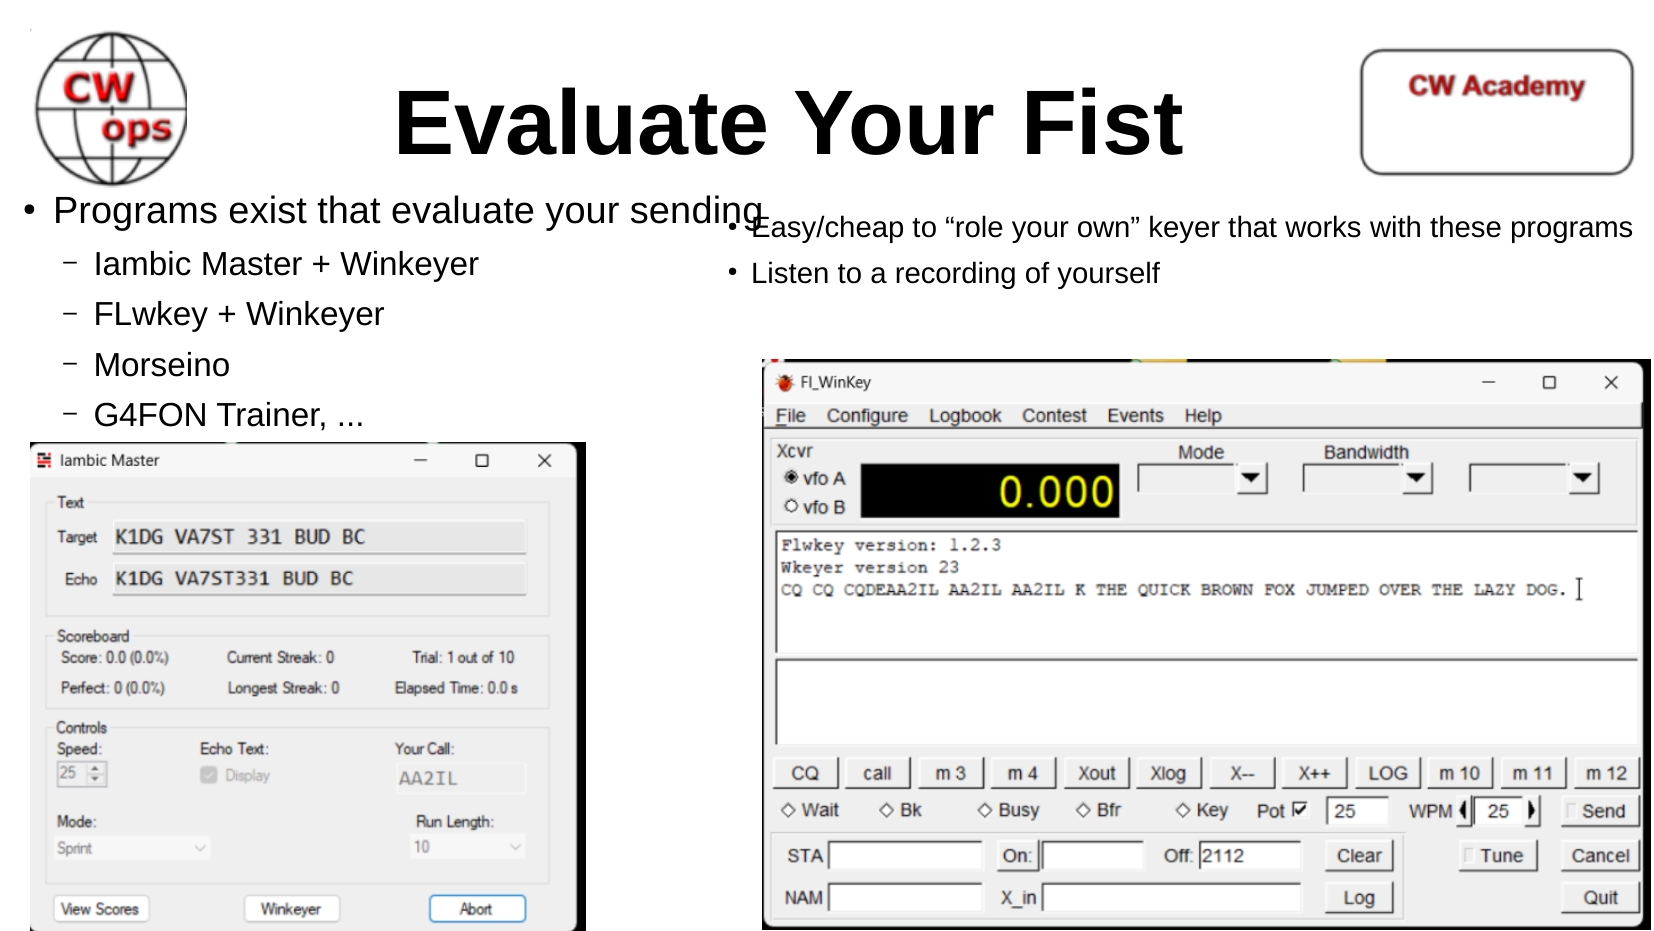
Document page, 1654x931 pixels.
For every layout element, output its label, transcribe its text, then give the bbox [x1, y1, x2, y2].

picture [30, 442, 586, 931]
list Programs exist that evaluate your sending Iambic Master + Winkeyer FLwkey + Winkeyer Morseino G4FON Trainer, ... [12, 189, 766, 443]
list Easy/cheap to “role your own” keyer that works with these programs Listen to a recording of yourself [720, 165, 1636, 321]
title Evaluate Your Fist [45, 45, 1534, 189]
picture [762, 359, 1651, 931]
picture [30, 29, 187, 180]
picture [1350, 37, 1640, 186]
